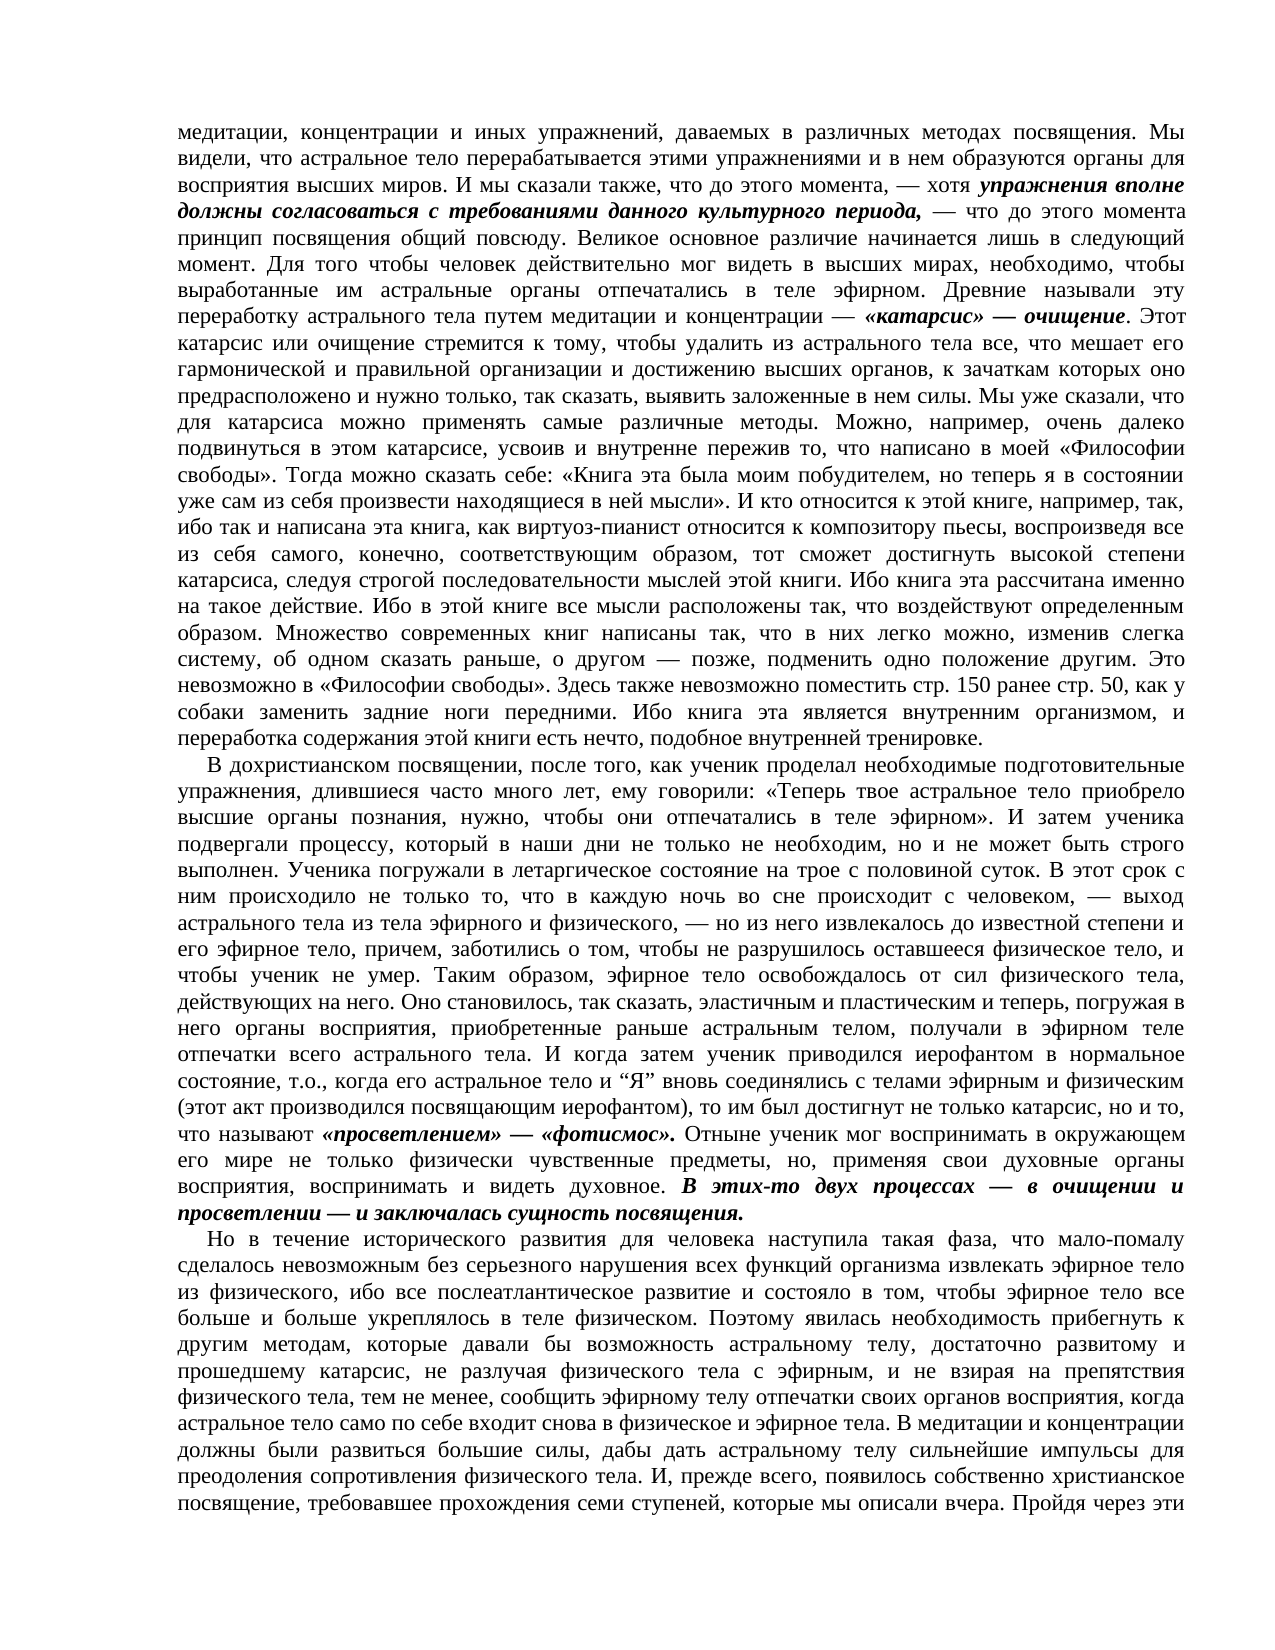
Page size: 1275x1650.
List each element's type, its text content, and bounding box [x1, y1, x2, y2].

text медитации, концентрации и иных упражнений, даваемых в различных методах посвящения. Мы видели, что астральное тело перерабатывается этими упражнениями и в нем образуются органы для восприятия высших миров. И мы сказали также, что до этого момента, — хотя упражнения вполне должны согласоваться с требованиями данного культурного периода, — что до этого момента принцип посвящения общий повсюду. Великое основное различие начинается лишь в следующий момент. Для того чтобы человек действительно мог видеть в высших мирах, необходимо, чтобы выработанные им астральные органы отпечатались в теле эфирном. Древние называли эту переработку астрального тела путем медитации и концентрации — «катарсис» — очищение. Этот катарсис или очищение стремится к тому, чтобы удалить из астрального тела все, что мешает его гармонической и правильной организации и достижению высших органов, к зачаткам которых оно предрасположено и нужно только, так сказать, выявить заложенные в нем силы. Мы уже сказали, что для катарсиса можно применять самые различные методы. Можно, например, очень далеко подвинуться в этом катарсисе, усвоив и внутренне пережив то, что написано в моей «Философии свободы». Тогда можно сказать себе: «Книга эта была моим побудителем, но теперь я в состоянии уже сам из себя произвести находящиеся в ней мысли». И кто относится к этой книге, например, так, ибо так и написана эта книга, как виртуоз-пианист относится к композитору пьесы, воспроизведя все из себя самого, конечно, соответствующим образом, тот сможет достигнуть высокой степени катарсиса, следуя строгой последовательности мыслей этой книги. Ибо книга эта рассчитана именно на такое действие. Ибо в этой книге все мысли расположены так, что воздействуют определенным образом. Множество современных книг написаны так, что в них легко можно, изменив слегка систему, об одном сказать раньше, о другом — позже, подменить одно положение другим. Это невозможно в «Философии свободы». Здесь также невозможно поместить стр. 150 ранее стр. 50, как у собаки заменить задние ноги передними. Ибо книга эта является внутренним организмом, и переработка содержания этой книги есть нечто, подобное внутренней тренировке. [177, 118, 1186, 751]
text В дохристианском посвящении, после того, как ученик проделал необходимые подготовительные упражнения, длившиеся часто много лет, ему говорили: «Теперь твое астральное тело приобрело высшие органы познания, нужно, чтобы они отпечатались в теле эфирном». И затем ученика подвергали процессу, который в наши дни не только не необходим, но и не может быть строго выполнен. Ученика погружали в летаргическое состояние на трое с половиной суток. В этот срок с ним происходило не только то, что в каждую ночь во сне происходит с человеком, — выход астрального тела из тела эфирного и физического, — но из него извлекалось до известной степени и его эфирное тело, причем, заботились о том, чтобы не разрушилось оставшееся физическое тело, и чтобы ученик не умер. Таким образом, эфирное тело освобождалось от сил физического тела, действующих на него. Оно становилось, так сказать, эластичным и пластическим и теперь, погружая в него органы восприятия, приобретенные раньше астральным телом, получали в эфирном теле отпечатки всего астрального тела. И когда затем ученик приводился иерофантом в нормальное состояние, т.о., когда его астральное тело и “Я” вновь соединялись с телами эфирным и физическим (этот акт производился посвящающим иерофантом), то им был достигнут не только катарсис, но и то, что называют «просветлением» — «фотисмос». Отныне ученик мог воспринимать в окружающем его мире не только физически чувственные предметы, но, применяя свои духовные органы восприятия, воспринимать и видеть духовное. В этих-то двух процессах — в очищении и просветлении — и заключалась сущность посвящения. [177, 751, 1186, 1225]
text Но в течение исторического развития для человека наступила такая фаза, что мало-помалу сделалось невозможным без серьезного нарушения всех функций организма извлекать эфирное тело из физического, ибо все послеатлантическое развитие и состояло в том, чтобы эфирное тело все больше и больше укреплялось в теле физическом. Поэтому явилась необходимость прибегнуть к другим методам, которые давали бы возможность астральному телу, достаточно развитому и прошедшему катарсис, не разлучая физического тела с эфирным, и не взирая на препятствия физического тела, тем не менее, сообщить эфирному телу отпечатки своих органов восприятия, когда астральное тело само по себе входит снова в физическое и эфирное тела. В медитации и концентрации должны были развиться большие силы, дабы дать астральному телу сильнейшие импульсы для преодоления сопротивления физического тела. И, прежде всего, появилось собственно христианское посвящение, требовавшее прохождения семи ступеней, которые мы описали вчера. Пройдя через эти [177, 1225, 1186, 1515]
